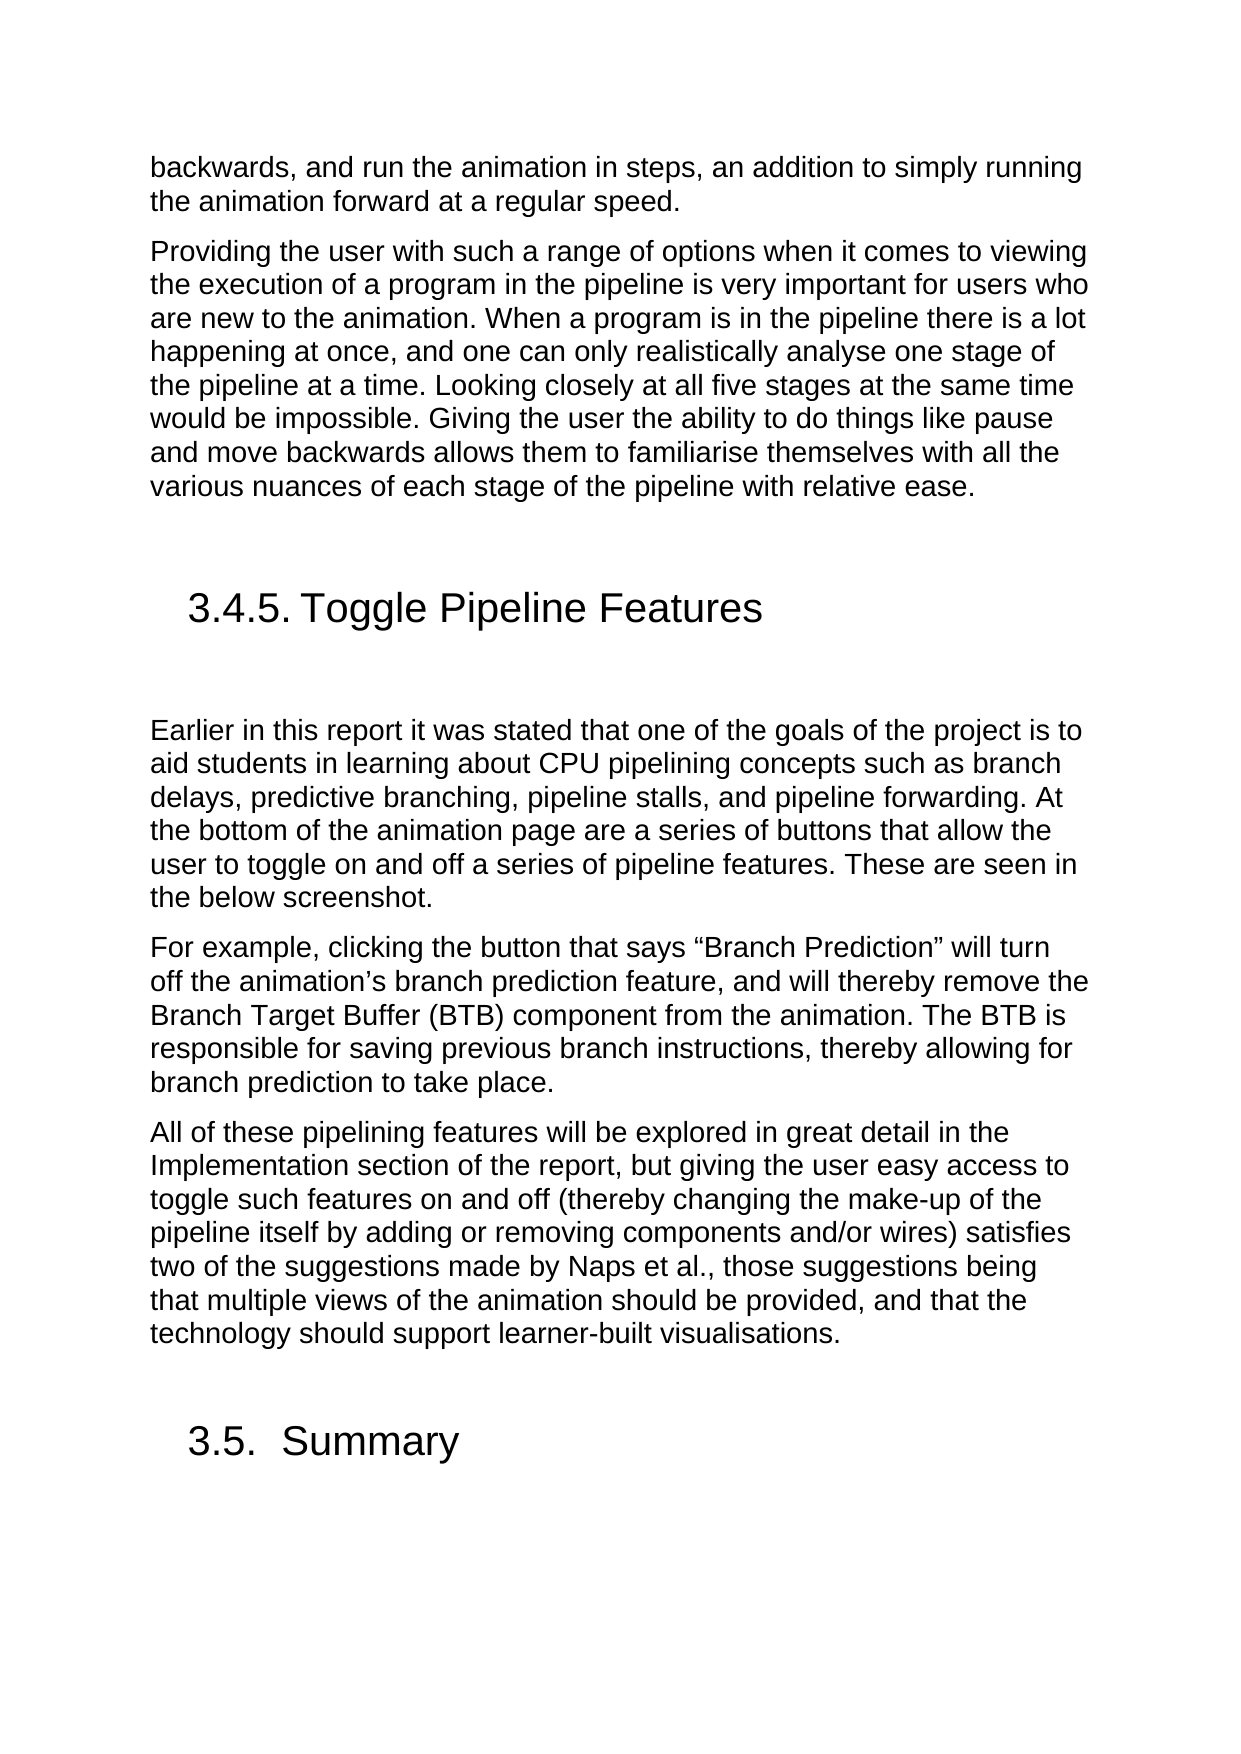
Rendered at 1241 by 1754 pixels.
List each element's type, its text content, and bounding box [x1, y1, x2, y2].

list Toggle Pipeline Features [187, 583, 1090, 631]
text backwards, and run the animation in steps, an addition to simply running the animation forward at a regular speed. [150, 150, 1090, 217]
text Earlier in this report it was stated that one of the goals of the project is to aid students in learning about CPU pipelining concepts such as branch delays, predictive branching, pipeline stalls, and pipeline forwarding. At the bottom of the animation page are a series of buttons that allow the user to toggle on and off a series of pipeline features. These are seen in the below screenshot. [150, 712, 1090, 914]
list Summary [187, 1416, 1090, 1464]
text Providing the user with such a range of options when it comes to viewing the execution of a program in the pipeline is very important for users who are new to the animation. When a program is in the pipeline there is a lot happening at once, and one can only realistically analyse one stage of the pipeline at a time. Looking closely at all five stages at the same time would be impossible. Giving the user the ability to do things like pause and move backwards allows them to familiarise themselves with all the various nuances of each stage of the pipeline with relative ease. [150, 234, 1090, 502]
text For example, clicking the button that says “Branch Prediction” will turn off the animation’s branch prediction feature, and will thereby remove the Branch Target Buffer (BTB) component from the animation. The BTB is responsible for saving previous branch instructions, thereby allowing for branch prediction to take place. [150, 930, 1090, 1098]
text All of these pipelining features will be explored in great detail in the Implementation section of the report, but giving the user easy access to toggle such features on and off (thereby changing the make-up of the pipeline itself by adding or removing components and/or wires) satisfies two of the suggestions made by Naps et al., those suggestions being that multiple views of the animation should be provided, and that the technology should support learner-built visualisations. [150, 1115, 1090, 1349]
